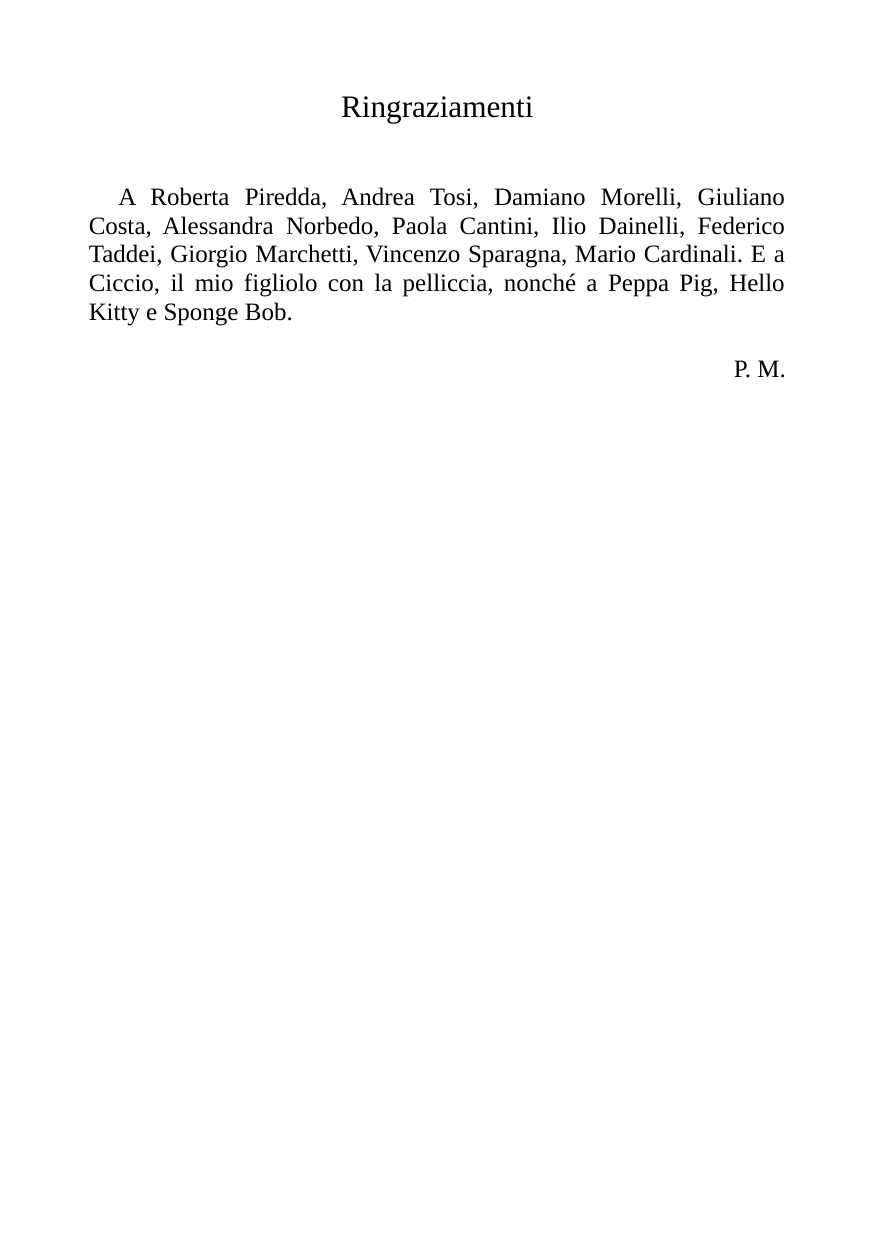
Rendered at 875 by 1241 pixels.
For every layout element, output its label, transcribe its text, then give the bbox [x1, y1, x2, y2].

subtitle Ringraziamenti [88, 88, 786, 124]
text A Roberta Piredda, Andrea Tosi, Damiano Morelli, Giuliano Costa, Alessandra Norbedo, Paola Cantini, Ilio Dainelli, Federico Taddei, Giorgio Marchetti, Vincenzo Sparagna, Mario Cardinali. E a Ciccio, il mio figliolo con la pelliccia, nonché a Peppa Pig, Hello Kitty e Sponge Bob. [88, 182, 786, 326]
text P. M. [88, 354, 786, 383]
